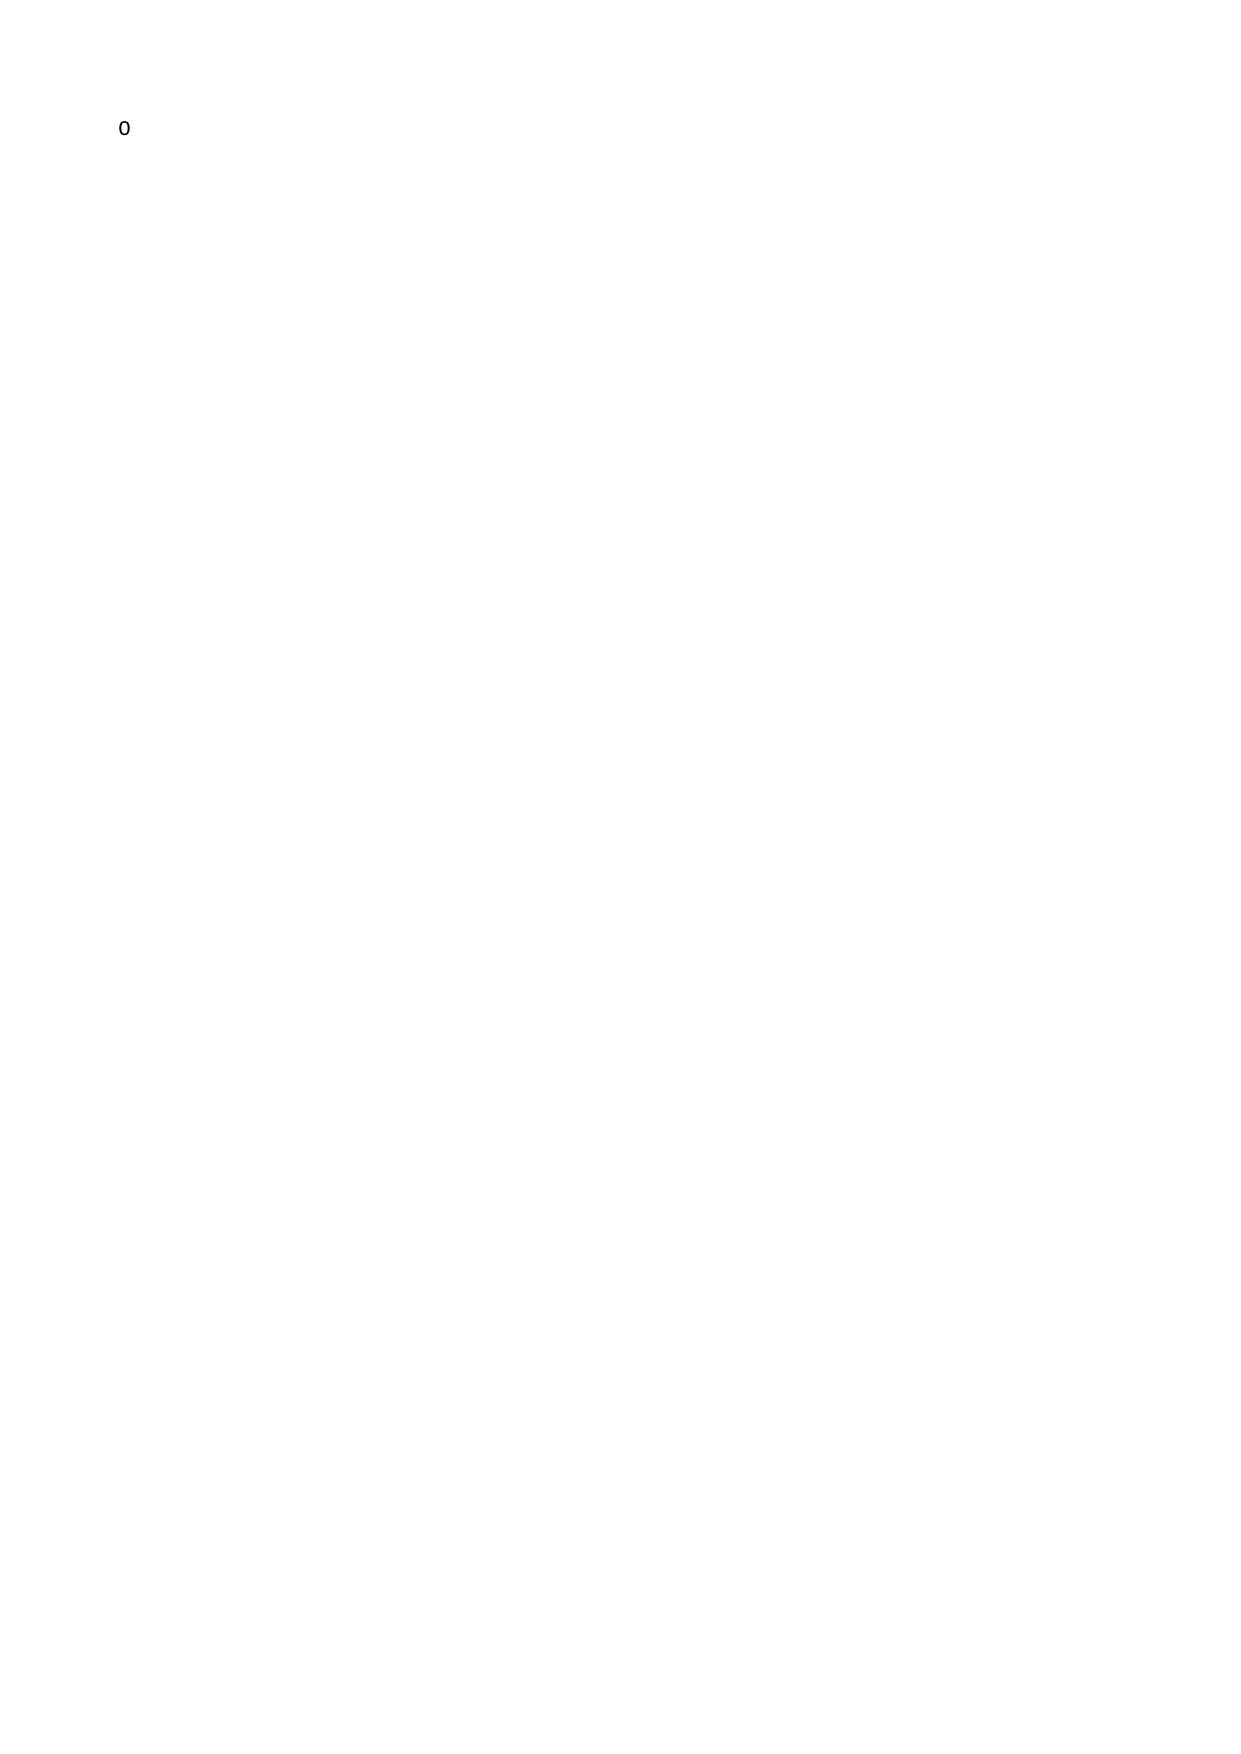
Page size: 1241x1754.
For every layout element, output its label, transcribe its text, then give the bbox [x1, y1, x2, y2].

text O [118, 118, 1122, 142]
